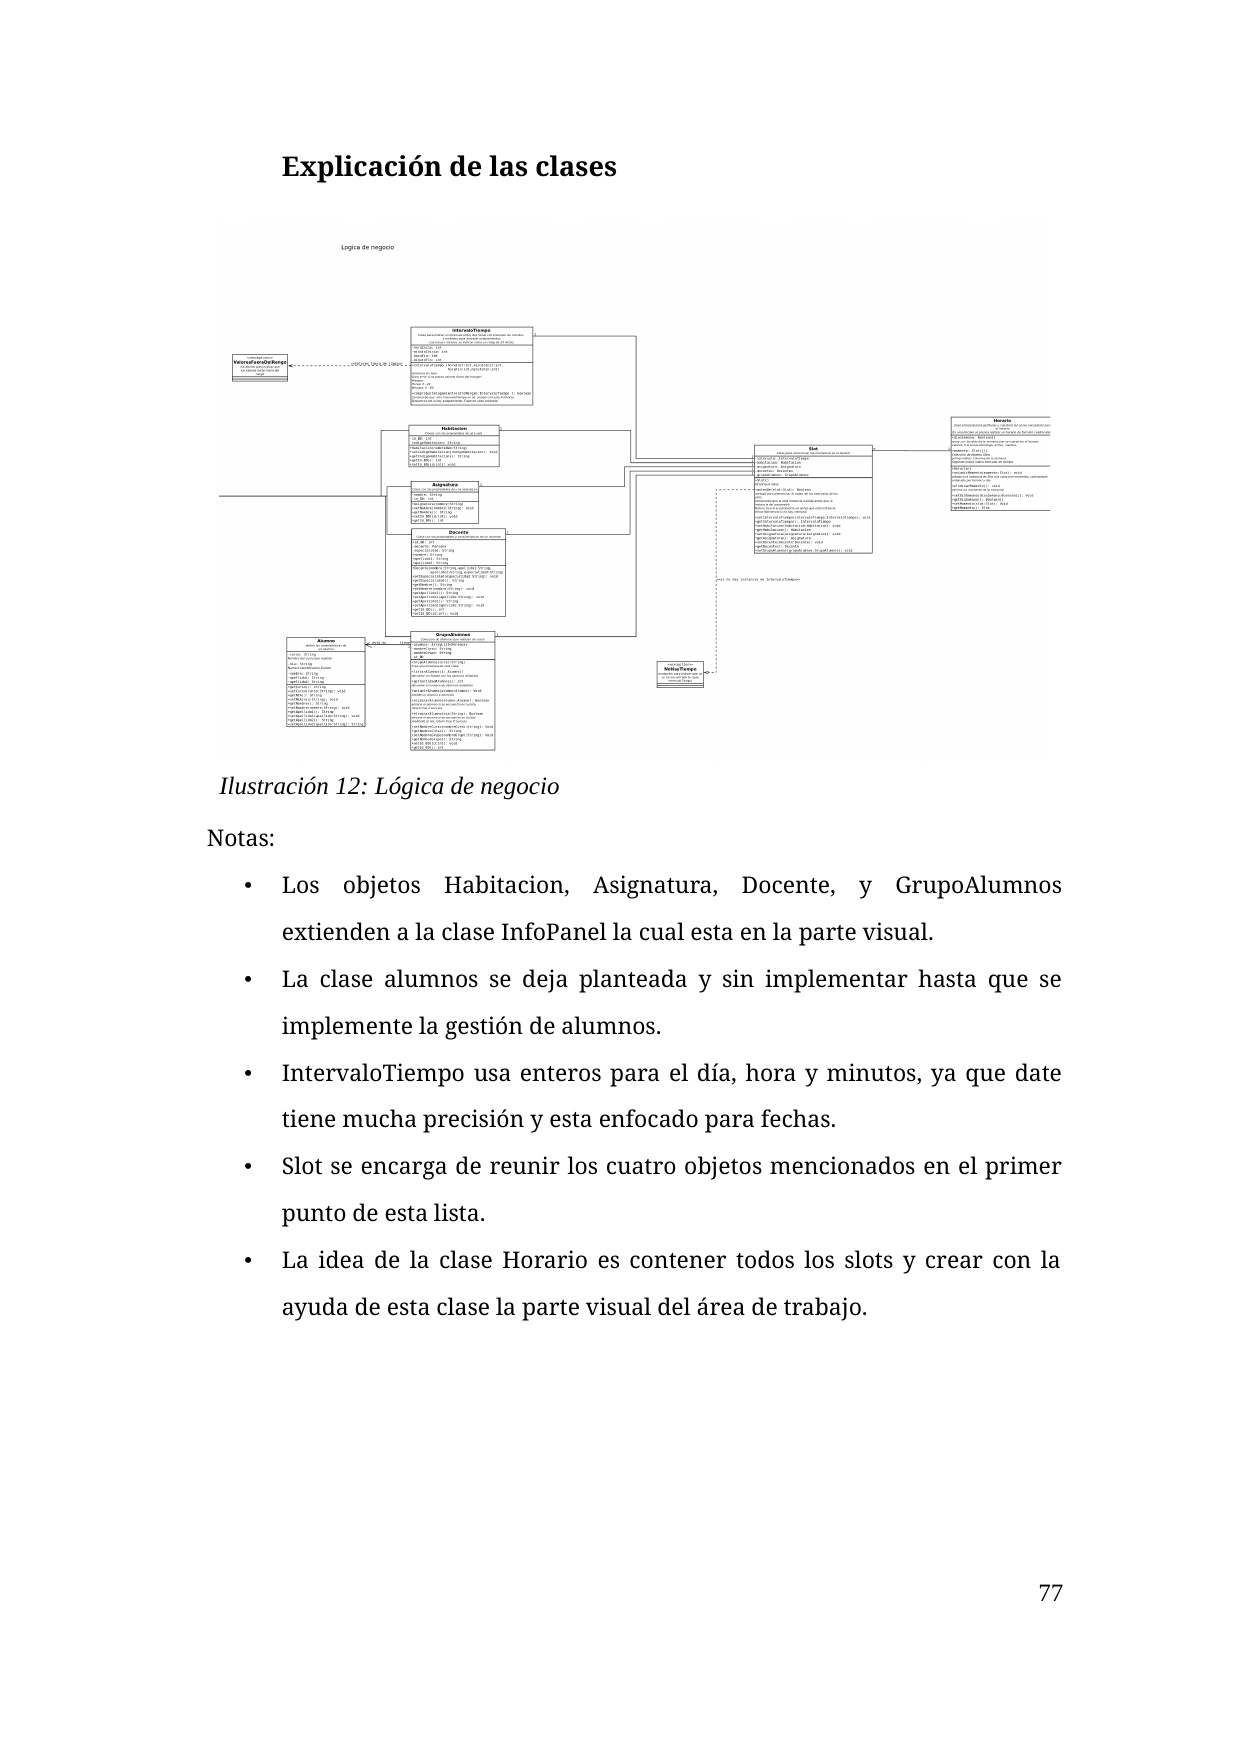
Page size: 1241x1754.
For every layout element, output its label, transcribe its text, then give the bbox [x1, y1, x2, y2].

list La clase alumnos se deja planteada y sin implementar hasta que se implemente la gestión de alumnos. [244, 963, 1063, 1041]
list IntervaloTiempo usa enteros para el día, hora y minutos, ya que date tiene mucha precisión y esta enfocado para fechas. [244, 1057, 1063, 1135]
text Explicación de las clases [207, 148, 1063, 184]
picture [219, 219, 1051, 766]
text Notas: [207, 203, 1063, 853]
text Ilustración 12: Lógica de negocio [219, 766, 1051, 800]
list Los objetos Habitacion, Asignatura, Docente, y GrupoAlumnos extienden a la clase InfoPanel la cual esta en la parte visual. [244, 869, 1063, 947]
list Slot se encarga de reunir los cuatro objetos mencionados en el primer punto de esta lista. [244, 1150, 1063, 1228]
list La idea de la clase Horario es contener todos los slots y crear con la ayuda de esta clase la parte visual del área de trabajo. [244, 1244, 1063, 1322]
